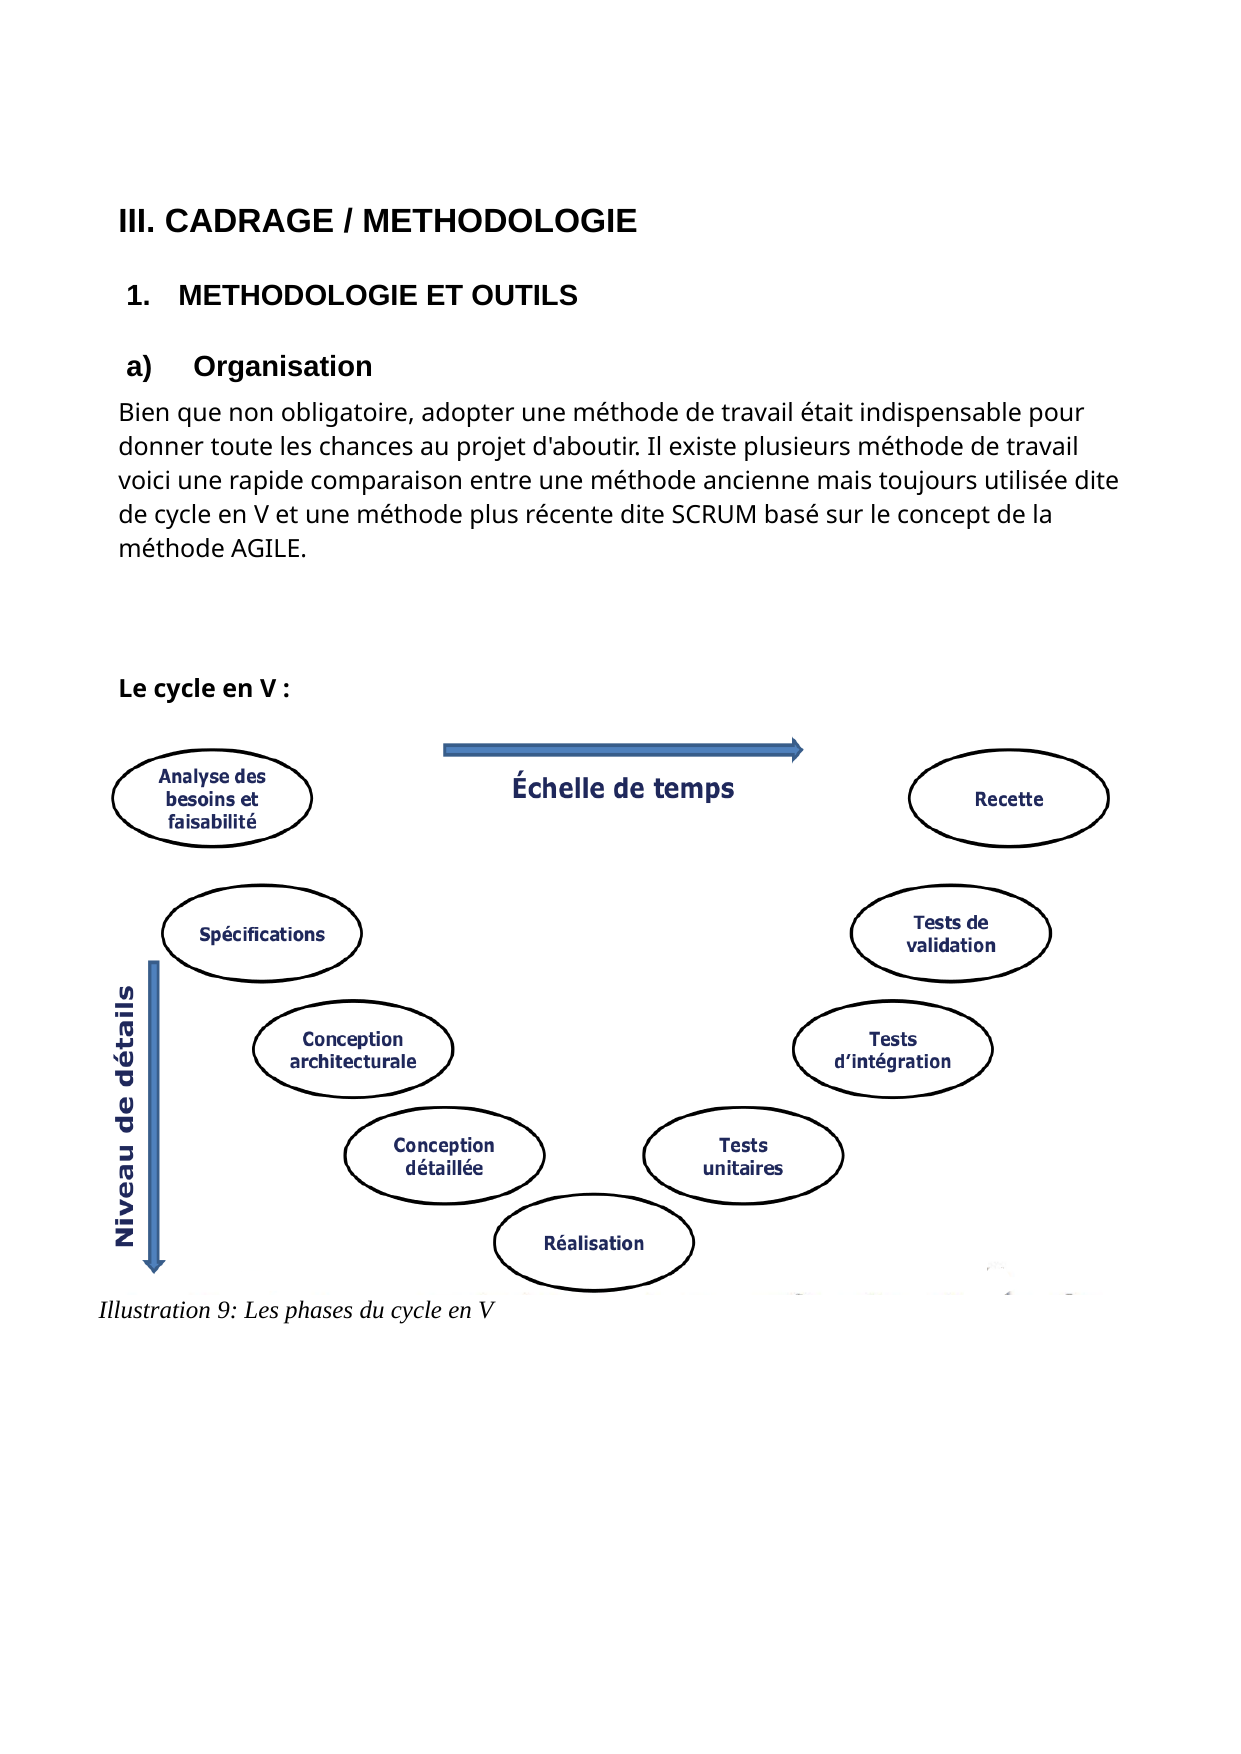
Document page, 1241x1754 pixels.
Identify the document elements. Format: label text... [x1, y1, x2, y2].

text Le cycle en V : [118, 671, 1122, 704]
subtitle III. CADRAGE / METHODOLOGIE [118, 201, 1122, 240]
text Bien que non obligatoire, adopter une méthode de travail était indispensable pour donner toute les chances au projet d'aboutir. Il existe plusieurs méthode de travail voici une rapide comparaison entre une méthode ancienne mais toujours utilisée dite de cycle en V et une méthode plus récente dite SCRUM basé sur le concept de la méthode AGILE. [118, 394, 1122, 565]
picture [98, 729, 1113, 1295]
subtitle METHODOLOGIE ET OUTILS [118, 277, 1122, 311]
text Illustration 9: Les phases du cycle en V [98, 1295, 1142, 1323]
subtitle Organisation [118, 348, 1122, 382]
